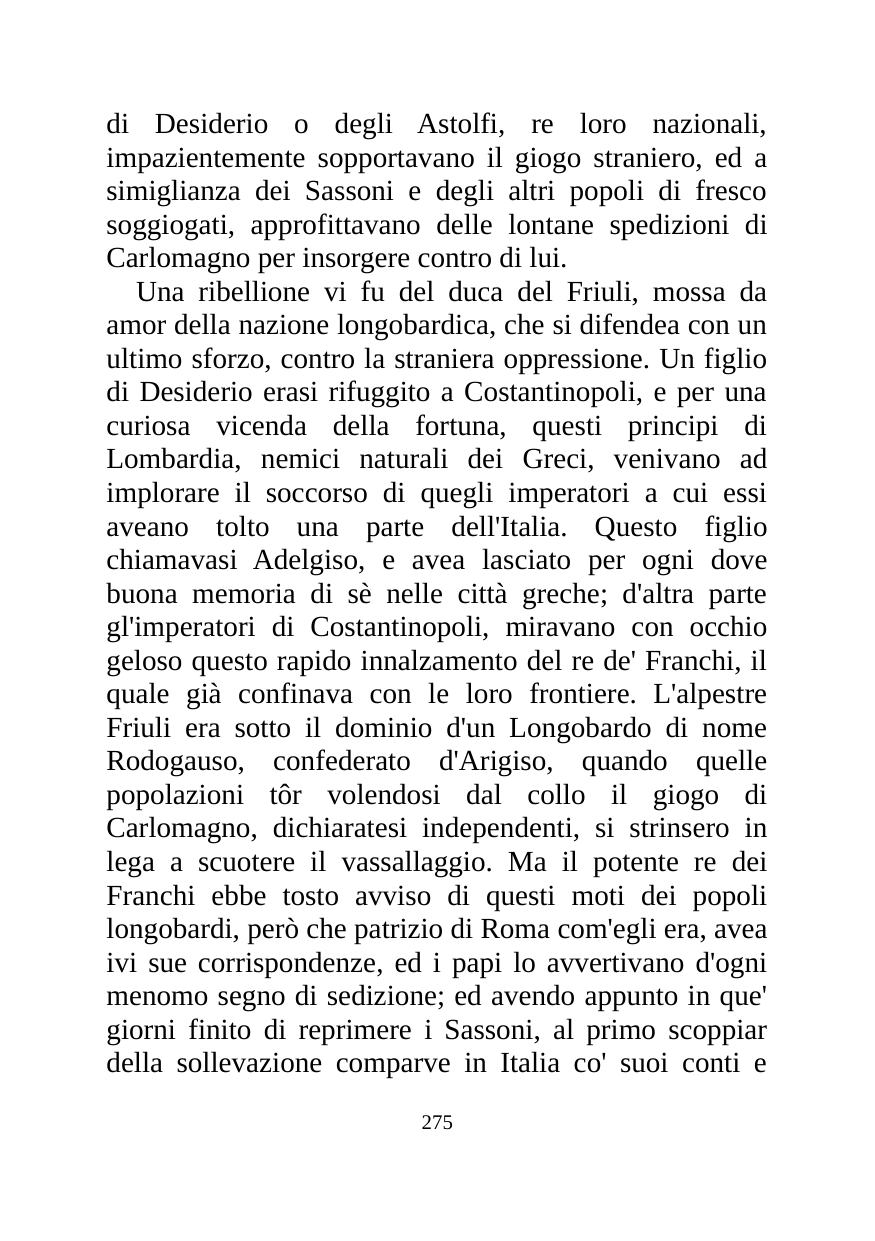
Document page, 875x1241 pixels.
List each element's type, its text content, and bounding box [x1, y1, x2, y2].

text Una ribellione vi fu del duca del Friuli, mossa da amor della nazione longobardica, che si difendea con un ultimo sforzo, contro la straniera oppressione. Un figlio di Desiderio erasi rifuggito a Costantinopoli, e per una curiosa vicenda della fortuna, questi principi di Lombardia, nemici naturali dei Greci, venivano ad implorare il soccorso di quegli imperatori a cui essi aveano tolto una parte dell'Italia. Questo figlio chiamavasi Adelgiso, e avea lasciato per ogni dove buona memoria di sè nelle città greche; d'altra parte gl'imperatori di Costantinopoli, miravano con occhio geloso questo rapido innalzamento del re de' Franchi, il quale già confinava con le loro frontiere. L'alpestre Friuli era sotto il dominio d'un Longobardo di nome Rodogauso, confederato d'Arigiso, quando quelle popolazioni tôr volendosi dal collo il giogo di Carlomagno, dichiaratesi independenti, si strinsero in lega a scuotere il vassallaggio. Ma il potente re dei Franchi ebbe tosto avviso di questi moti dei popoli longobardi, però che patrizio di Roma com'egli era, avea ivi sue corrispondenze, ed i papi lo avvertivano d'ogni menomo segno di sedizione; ed avendo appunto in que' giorni finito di reprimere i Sassoni, al primo scoppiar della sollevazione comparve in Italia co' suoi conti e [106, 274, 768, 1079]
text di Desiderio o degli Astolfi, re loro nazionali, impazientemente sopportavano il giogo straniero, ed a simiglianza dei Sassoni e degli altri popoli di fresco soggiogati, approfittavano delle lontane spedizioni di Carlomagno per insorgere contro di lui. [106, 106, 768, 274]
